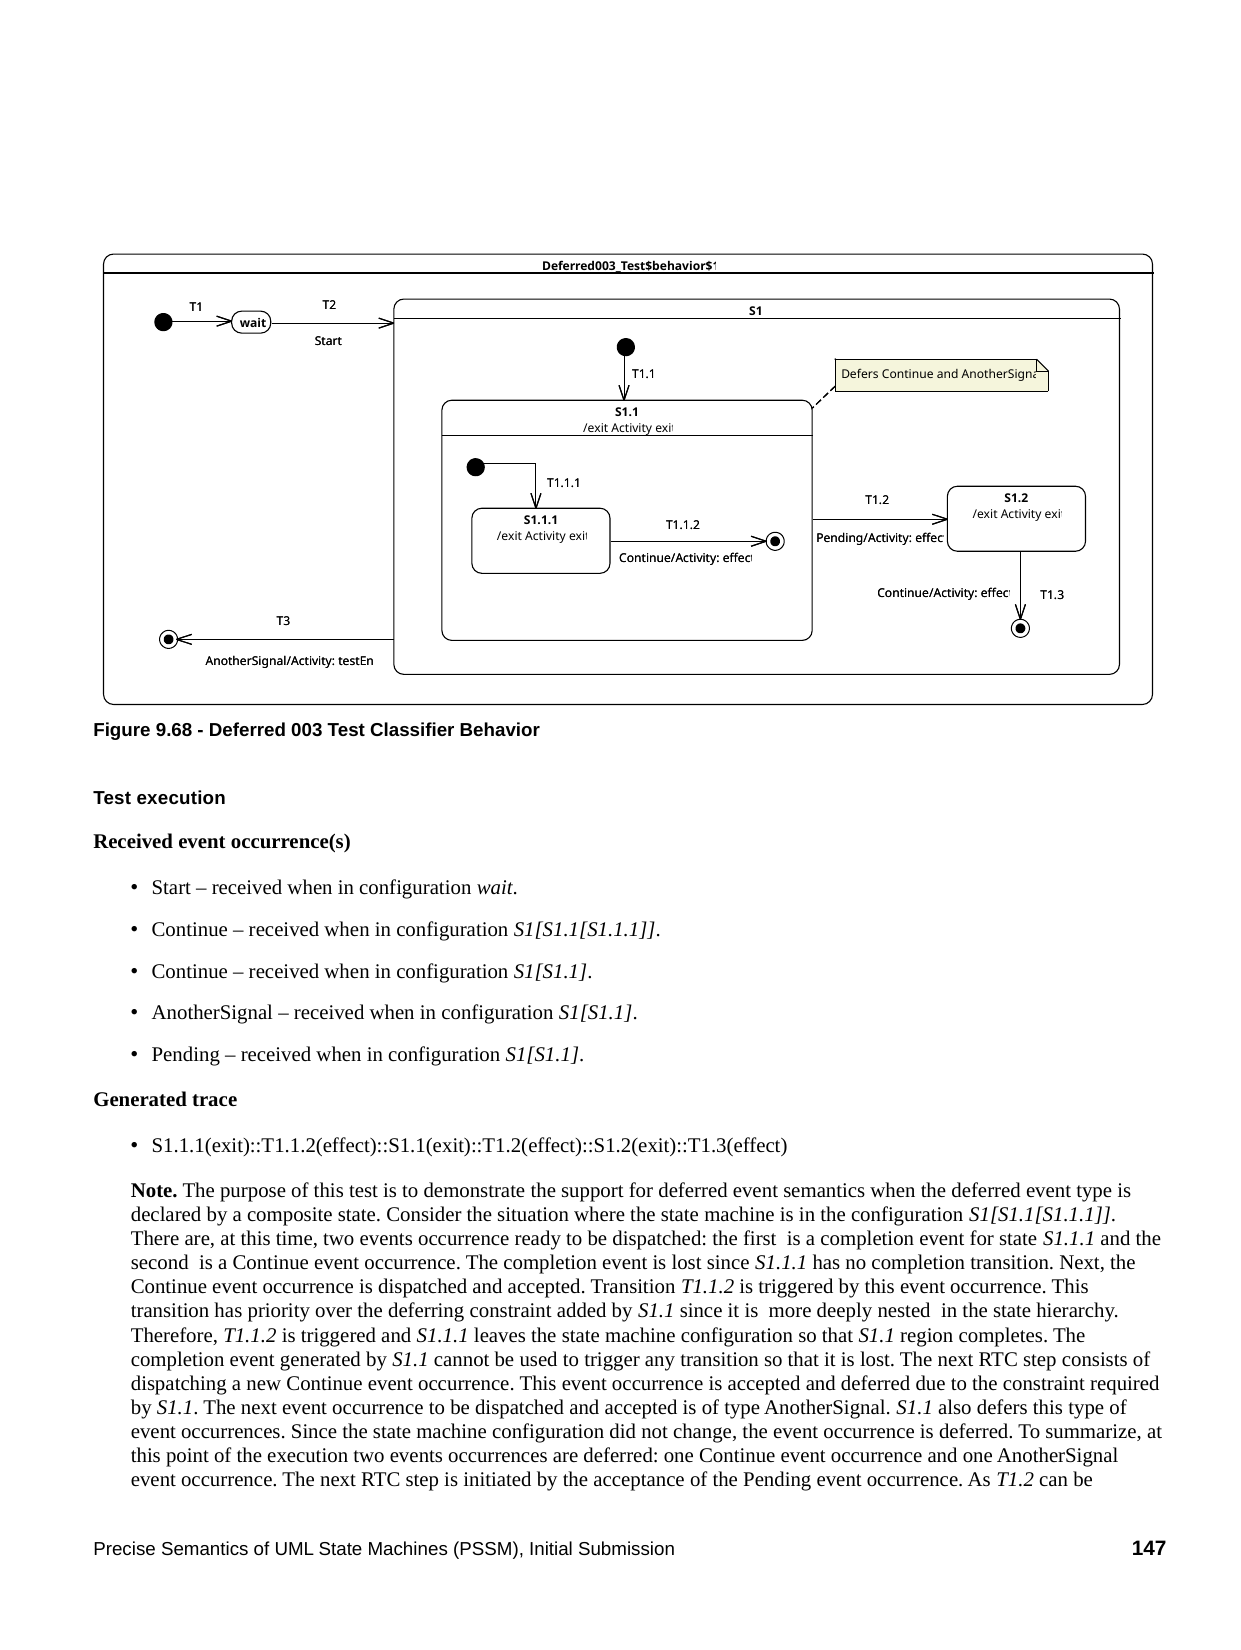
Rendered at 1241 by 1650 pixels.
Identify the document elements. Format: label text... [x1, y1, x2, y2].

text Generated trace [93, 1087, 1164, 1111]
list S1.1.1(exit)::T1.1.2(effect)::S1.1(exit)::T1.2(effect)::S1.2(exit)::T1.3(effect) [131, 1132, 1164, 1157]
text Figure 9.68 - Deferred 003 Test Classifier Behavior [93, 243, 1164, 741]
list Continue – received when in configuration S1[S1.1[S1.1.1]]. [131, 916, 1164, 941]
text Note. The purpose of this test is to demonstrate the support for deferred event semantics when the deferred event type is declared by a composite state. Consider the situation where the state machine is in the configuration S1[S1.1[S1.1.1]]. There are, at this time, two events occurrence ready to be dispatched: the first is a completion event for state S1.1.1 and the second is a Continue event occurrence. The completion event is lost since S1.1.1 has no completion transition. Next, the Continue event occurrence is dispatched and accepted. Transition T1.1.2 is triggered by this event occurrence. This transition has priority over the deferring constraint added by S1.1 since it is more deeply nested in the state hierarchy. Therefore, T1.1.2 is triggered and S1.1.1 leaves the state machine configuration so that S1.1 region completes. The completion event generated by S1.1 cannot be used to trigger any transition so that it is lost. The next RTC step consists of dispatching a new Continue event occurrence. This event occurrence is accepted and deferred due to the constraint required by S1.1. The next event occurrence to be dispatched and accepted is of type AnotherSignal. S1.1 also defers this type of event occurrences. Since the state machine configuration did not change, the event occurrence is deferred. To summarize, at this point of the execution two events occurrences are deferred: one Continue event occurrence and one AnotherSignal event occurrence. The next RTC step is initiated by the acceptance of the Pending event occurrence. As T1.2 can be [131, 1178, 1164, 1491]
subtitle Test execution [93, 787, 1164, 808]
list Pending – received when in configuration S1[S1.1]. [131, 1041, 1164, 1066]
list Continue – received when in configuration S1[S1.1]. [131, 958, 1164, 983]
list AnotherSignal – received when in configuration S1[S1.1]. [131, 999, 1164, 1024]
list Start – received when in configuration wait. [131, 874, 1164, 899]
text Received event occurrence(s) [93, 829, 1164, 853]
